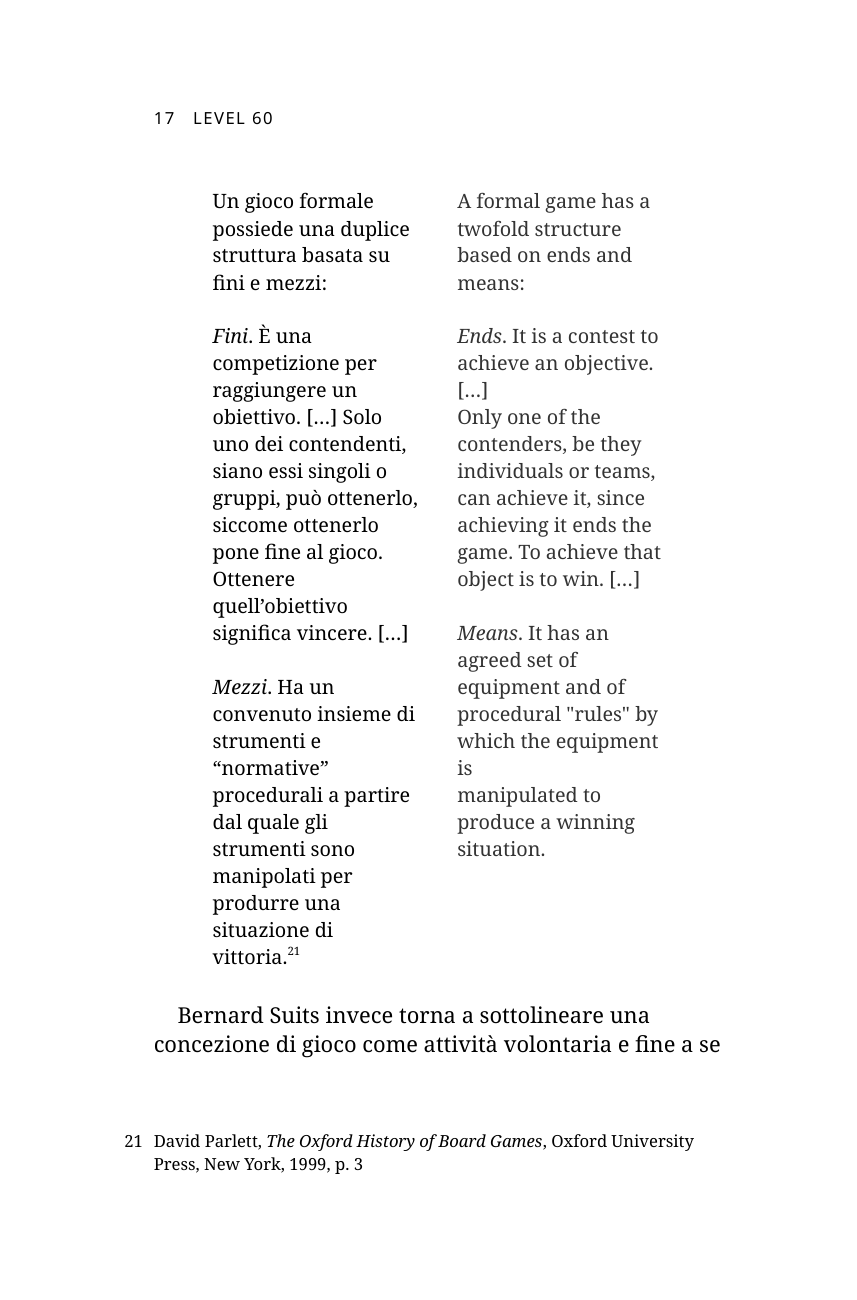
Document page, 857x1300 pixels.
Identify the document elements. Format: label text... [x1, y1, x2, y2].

table_header A formal game has a twofold structure based on ends and means: Ends. It is a contest to achieve an objective. […] Only one of the contenders, be they individuals or teams, can achieve it, since achieving it ends the game. To achieve that object is to win. […] Means. It has an agreed set of equipment and of procedural "rules" by which the equipment is manipulated to produce a winning situation. [440, 159, 679, 999]
table_header Un gioco formale possiede una duplice struttura basata su fini e mezzi: Fini. È una competizione per raggiungere un obiettivo. […] Solo uno dei contendenti, siano essi singoli o gruppi, può ottenerlo, siccome ottenerlo pone fine al gioco. Ottenere quell’obiettivo significa vincere. […] Mezzi. Ha un convenuto insieme di strumenti e “normative” procedurali a partire dal quale gli strumenti sono manipolati per produrre una situazione di vittoria. [207, 159, 439, 999]
text Bernard Suits invece torna a sottolineare una concezione di gioco come attività volontaria e fine a se [153, 999, 732, 1059]
